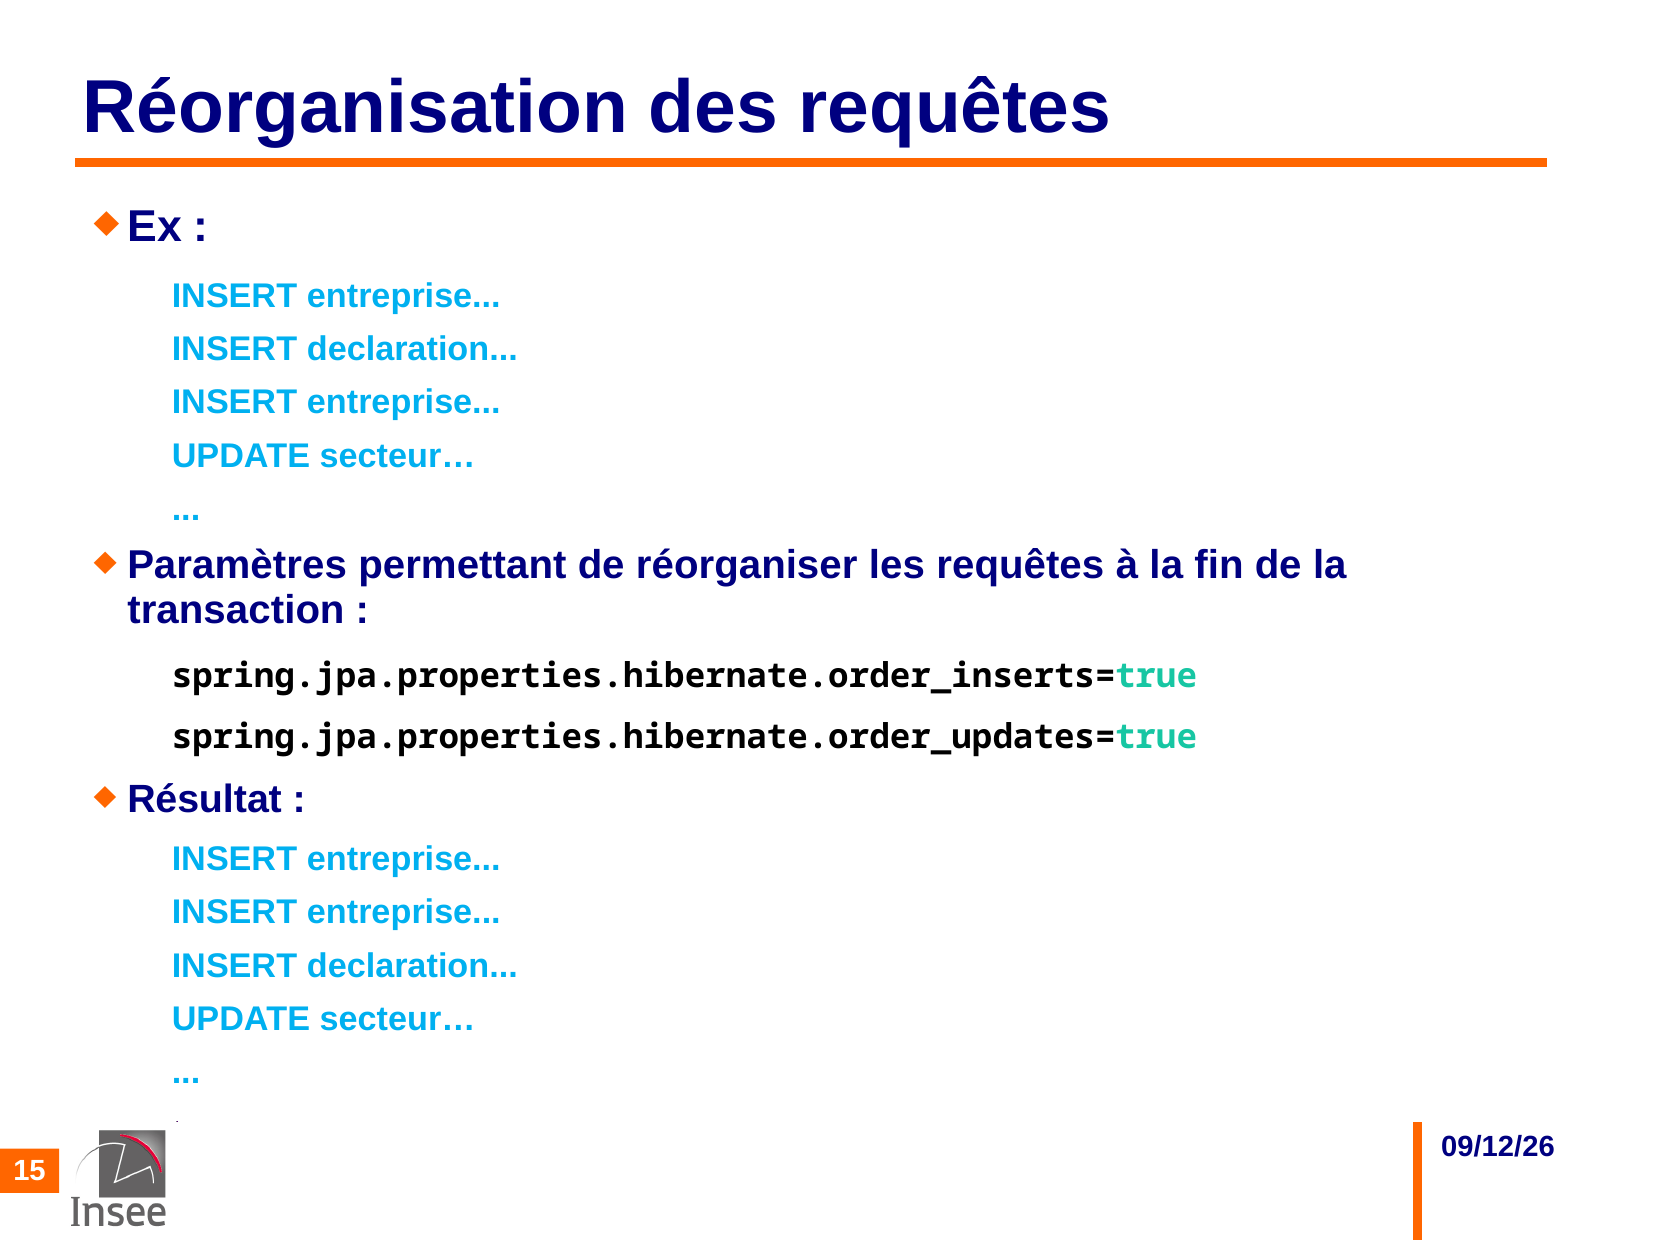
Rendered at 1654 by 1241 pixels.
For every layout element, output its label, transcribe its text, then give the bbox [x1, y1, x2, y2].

picture [62, 1121, 178, 1241]
list Ex : INSERT entreprise... INSERT declaration... INSERT entreprise... UPDATE secteur… ... Paramètres permettant de réorganiser les requêtes à la fin de la transaction : spring.jpa.properties.hibernate.order_inserts=true spring.jpa.properties.hibernate.order_updates=true Résultat : INSERT entreprise... INSERT entreprise... INSERT declaration... UPDATE secteur… ... [82, 200, 1571, 1099]
title Réorganisation des requêtes [82, 49, 1619, 163]
